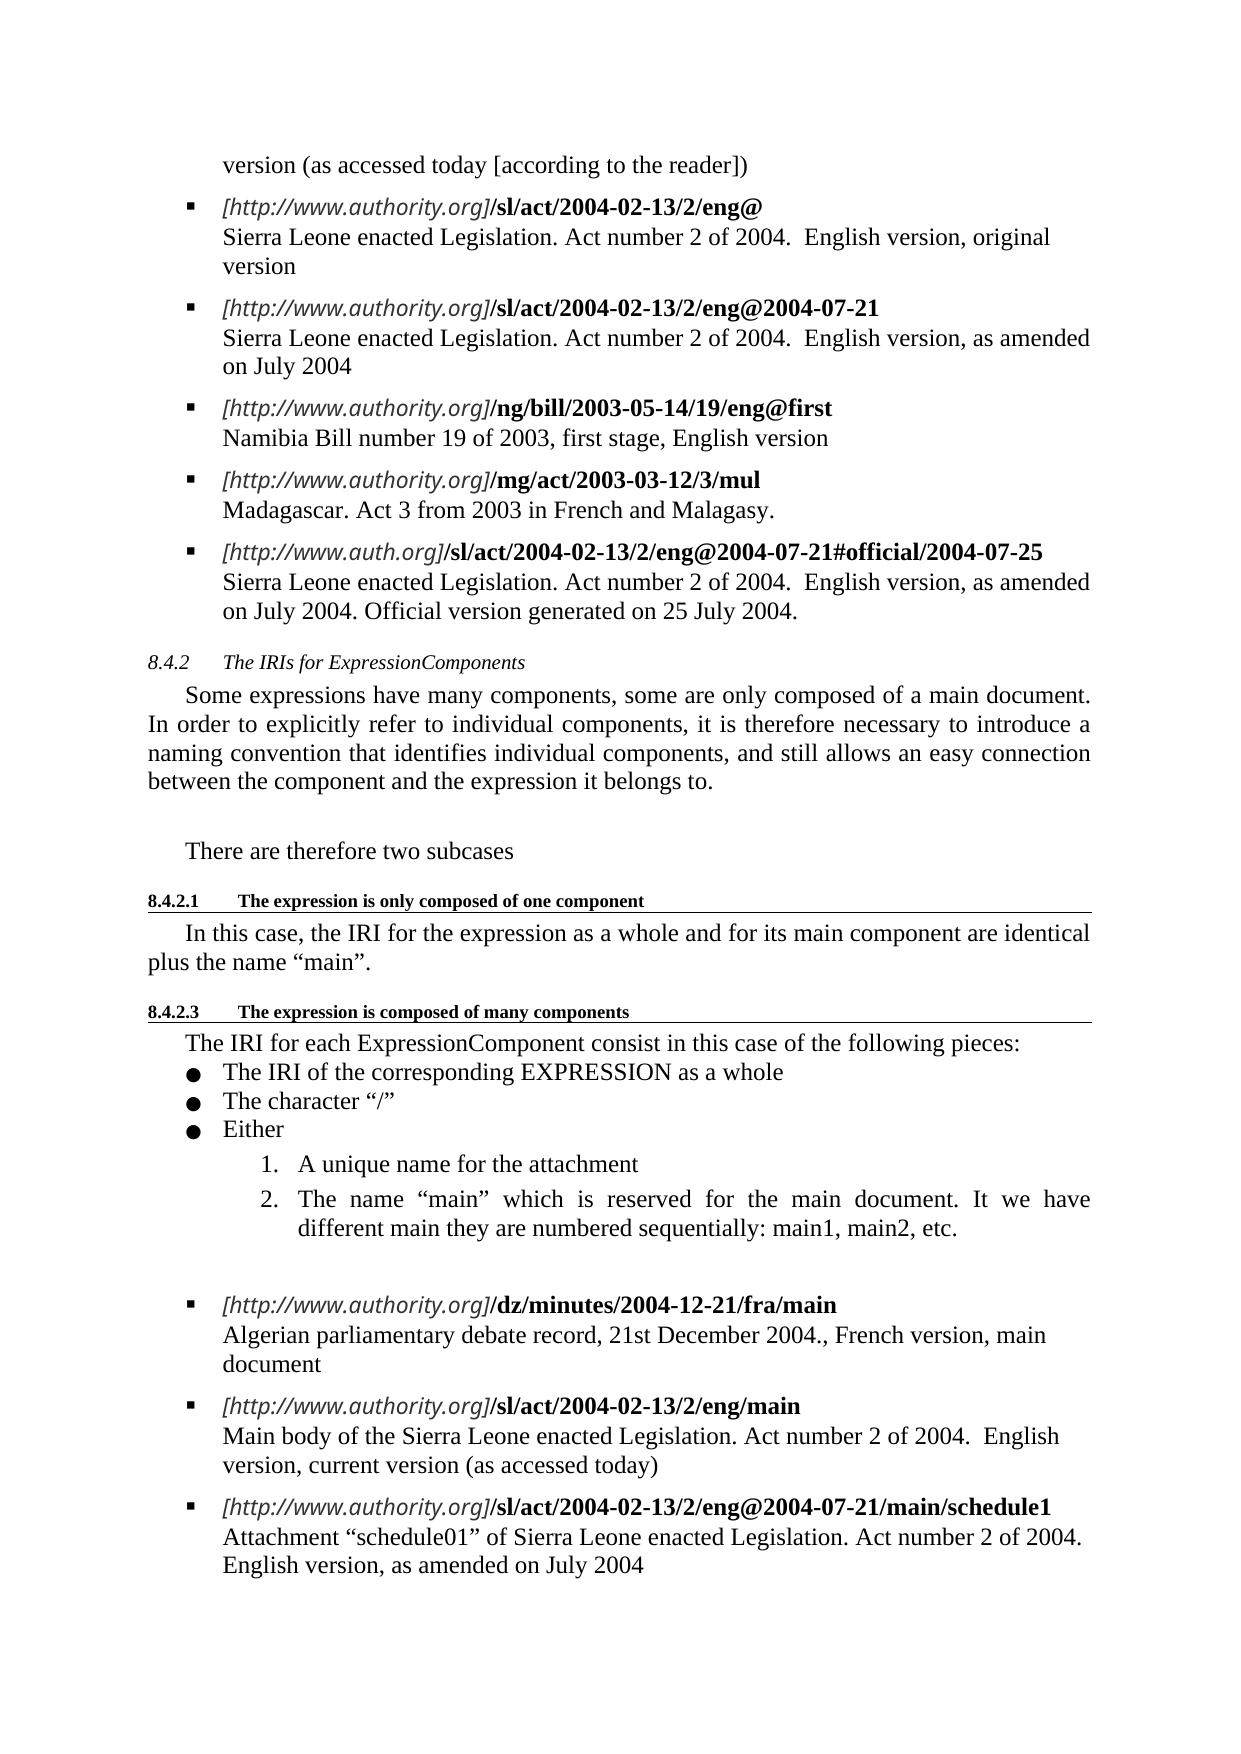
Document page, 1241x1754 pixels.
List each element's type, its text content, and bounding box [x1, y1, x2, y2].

text The IRI for each ExpressionComponent consist in this case of the following pieces: [148, 1028, 1092, 1057]
list [http://www.authority.org]/dz/minutes/2004-12-21/fra/main Algerian parliamentary debate record, 21st December 2004., French version, main document [185, 1289, 1092, 1378]
subtitle The IRIs for ExpressionComponents [148, 650, 1092, 674]
text Some expressions have many components, some are only composed of a main document. In order to explicitly refer to individual components, it is therefore necessary to introduce a naming convention that identifies individual components, and still allows an easy connection between the component and the expression it belongs to. [148, 680, 1092, 795]
list [http://www.authority.org]/ng/bill/2003-05-14/19/eng@first Namibia Bill number 19 of 2003, first stage, English version [185, 392, 1092, 452]
text 2. The name “main” which is reserved for the main document. It we have different main they are numbered sequentially: main1, main2, etc. [260, 1184, 1092, 1242]
text There are therefore two subcases [148, 836, 1092, 865]
list version (as accessed today [according to the reader]) [185, 150, 1092, 179]
list [http://www.authority.org]/mg/act/2003-03-12/3/mul Madagascar. Act 3 from 2003 in French and Malagasy. [185, 464, 1092, 524]
list [http://www.auth.org]/sl/act/2004-02-13/2/eng@2004-07-21#official/2004-07-25 Sierra Leone enacted Legislation. Act number 2 of 2004. English version, as amended on July 2004. Official version generated on 25 July 2004. [185, 536, 1092, 625]
text In this case, the IRI for the expression as a whole and for its main component are identical plus the name “main”. [148, 918, 1092, 976]
list [http://www.authority.org]/sl/act/2004-02-13/2/eng/main Main body of the Sierra Leone enacted Legislation. Act number 2 of 2004. English version, current version (as accessed today) [185, 1390, 1092, 1478]
list [http://www.authority.org]/sl/act/2004-02-13/2/eng@2004-07-21/main/schedule1 Attachment “schedule01” of Sierra Leone enacted Legislation. Act number 2 of 2004. English version, as amended on July 2004 [185, 1491, 1092, 1579]
subtitle The expression is composed of many components [148, 1001, 1092, 1022]
list [http://www.authority.org]/sl/act/2004-02-13/2/eng@2004-07-21 Sierra Leone enacted Legislation. Act number 2 of 2004. English version, as amended on July 2004 [185, 291, 1092, 380]
subtitle The expression is only composed of one component [148, 890, 1092, 912]
list [http://www.authority.org]/sl/act/2004-02-13/2/eng@ Sierra Leone enacted Legislation. Act number 2 of 2004. English version, original version [185, 191, 1092, 279]
list Either [185, 1114, 1092, 1143]
text 1. A unique name for the attachment [260, 1149, 1092, 1178]
list The character “/” [185, 1086, 1092, 1114]
list The IRI of the corresponding EXPRESSION as a whole [185, 1057, 1092, 1086]
